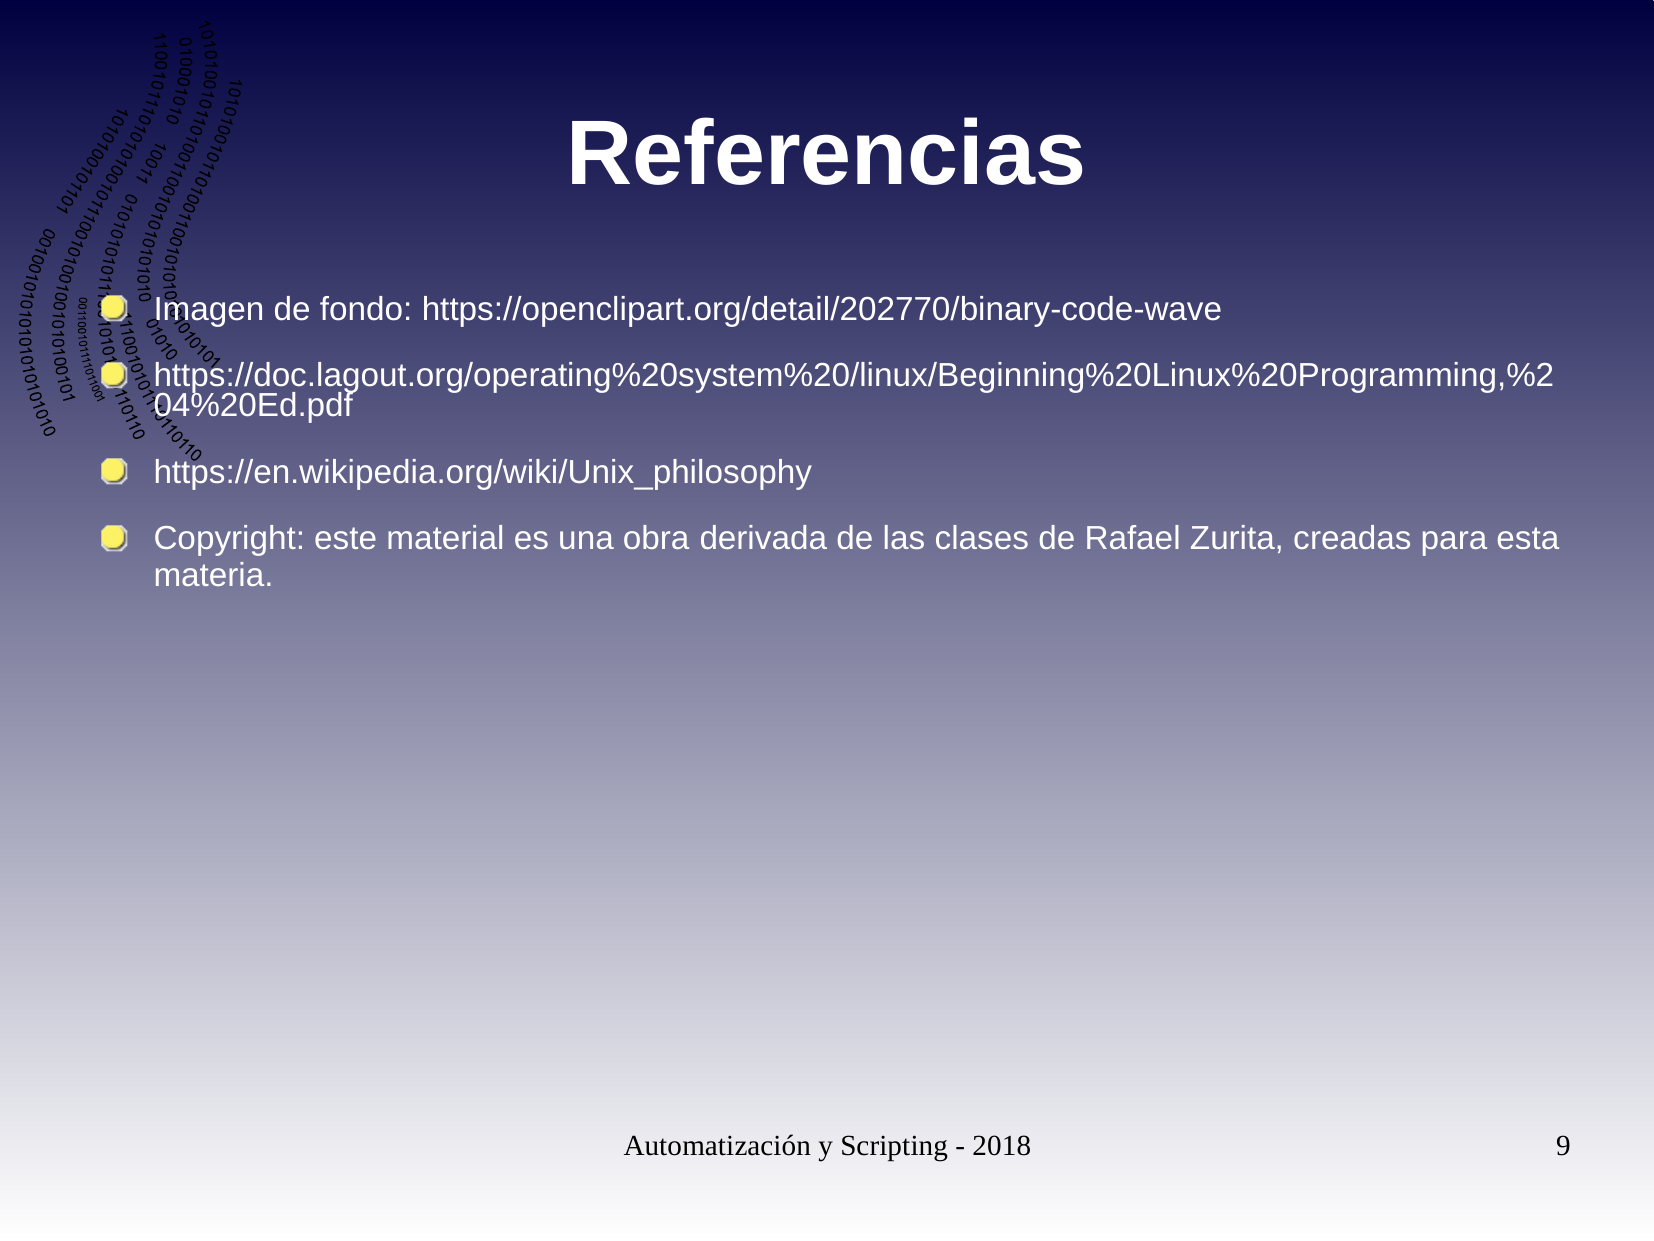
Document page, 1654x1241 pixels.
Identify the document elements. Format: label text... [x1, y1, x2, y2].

picture [18, 20, 243, 461]
list Imagen de fondo: https://openclipart.org/detail/202770/binary-code-wave https://doc.lagout.org/operating%20system%20/linux/Beginning%20Linux%20Programming,%204%20Ed.pdf https://en.wikipedia.org/wiki/Unix_philosophy Copyright: este material es una obra derivada de las clases de Rafael Zurita, creadas para esta materia. [82, 290, 1571, 1010]
title Referencias [82, 49, 1571, 257]
